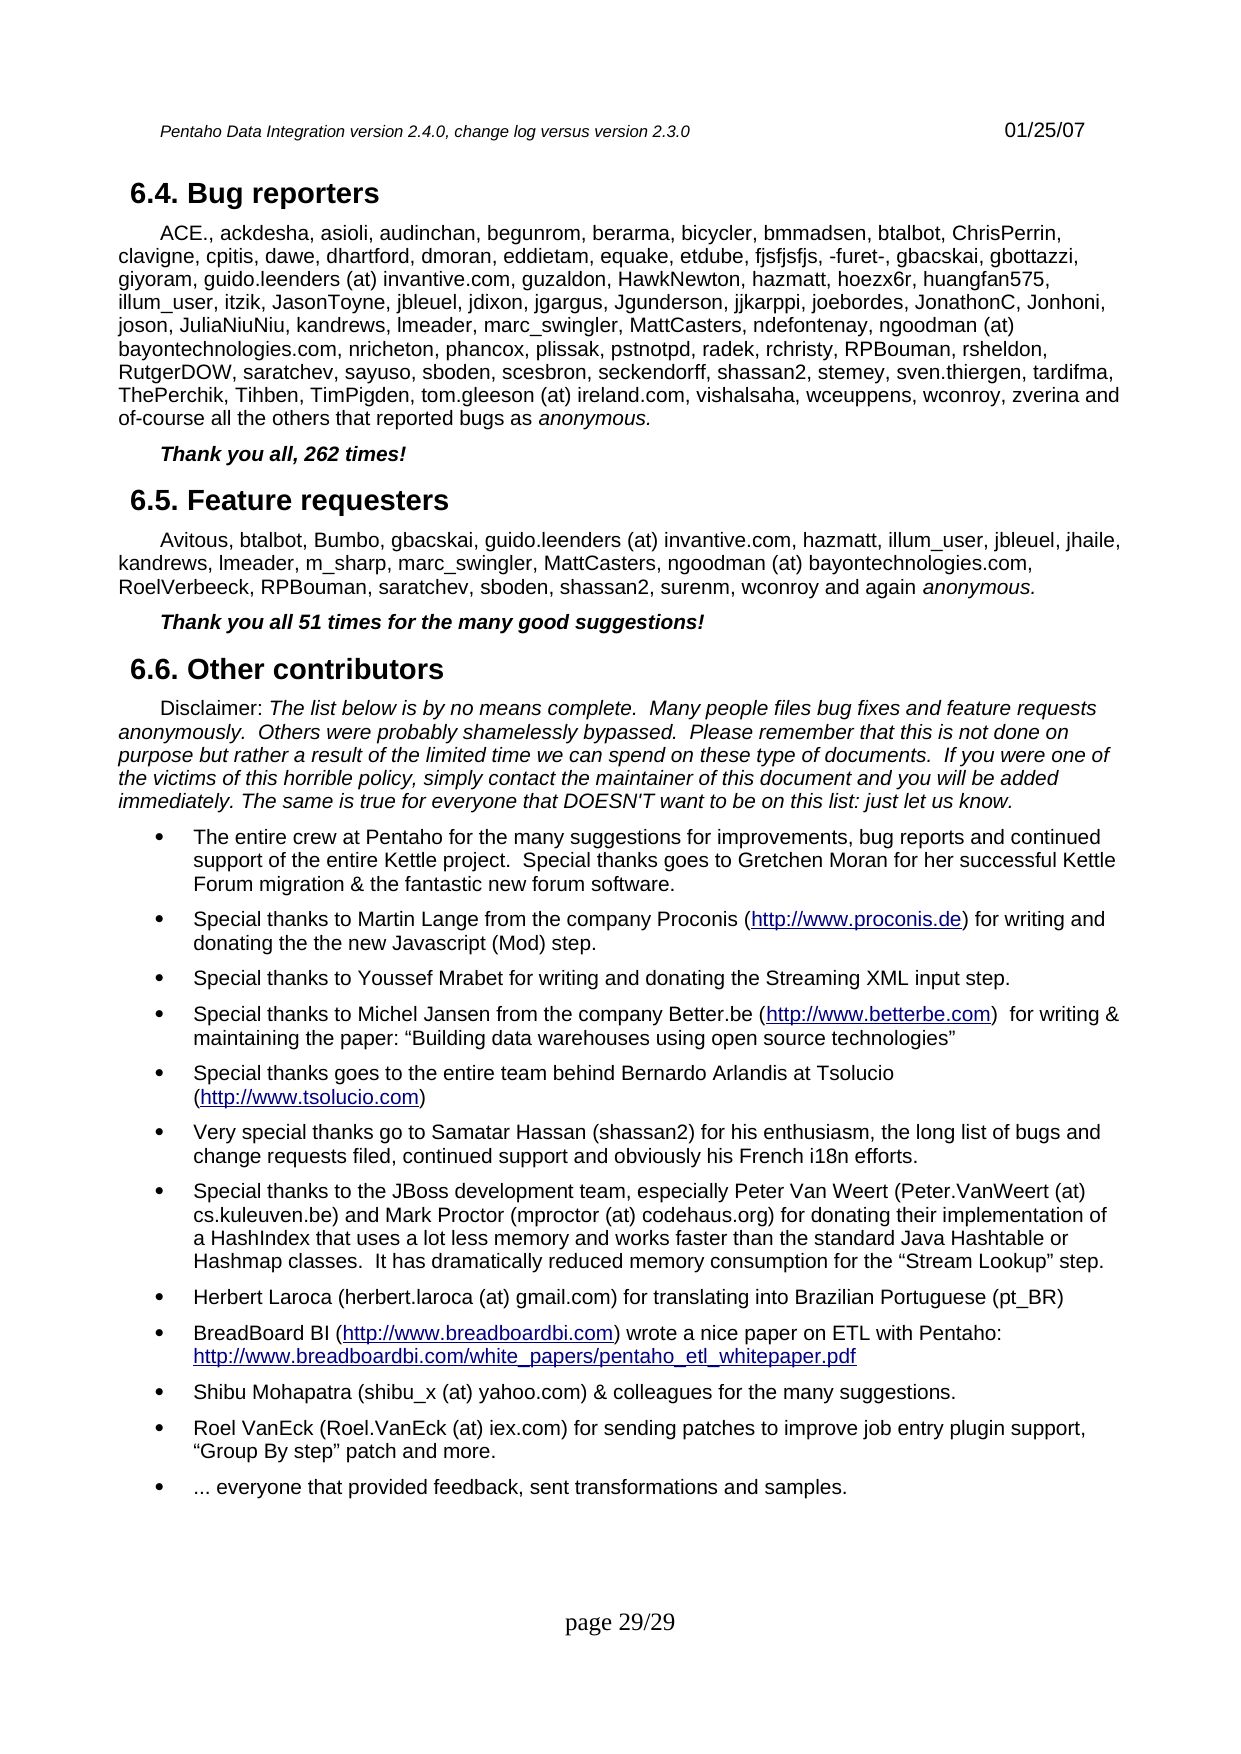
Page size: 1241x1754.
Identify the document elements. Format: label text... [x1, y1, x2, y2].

list Roel VanEck (Roel.VanEck (at) iex.com) for sending patches to improve job entry plugin support, “Group By step” patch and more. [156, 1416, 1122, 1463]
list Shibu Mohapatra (shibu_x (at) yahoo.com) & colleagues for the many suggestions. [156, 1380, 1122, 1404]
list BreadBoard BI (http://www.breadboardbi.com) wrote a nice paper on ETL with Pentaho: http://www.breadboardbi.com/white_papers/pentaho_etl_whitepaper.pdf [156, 1321, 1122, 1368]
subtitle Bug reporters [130, 177, 1122, 209]
list Special thanks goes to the entire team behind Bernardo Arlandis at Tsolucio (http://www.tsolucio.com) [156, 1062, 1122, 1108]
list ... everyone that provided feedback, sent transformations and samples. [156, 1475, 1122, 1499]
list The entire crew at Pentaho for the many suggestions for improvements, bug reports and continued support of the entire Kettle project. Special thanks goes to Gretchen Moran for her successful Kettle Forum migration & the fantastic new forum software. [156, 826, 1122, 895]
text Disclaimer: The list below is by no means complete. Many people files bug fixes and feature requests anonymously. Others were probably shamelessly bypassed. Please remember that this is not done on purpose but rather a result of the limited time we can spend on these type of documents. If you were one of the victims of this horrible policy, simply contact the maintainer of this document and you will be added immediately. The same is true for everyone that DOESN'T want to be on this list: just let us know. [118, 697, 1122, 813]
list Very special thanks go to Samatar Hassan (shassan2) for his enthusiasm, the long list of bugs and change requests filed, continued support and obviously his French i18n efforts. [156, 1121, 1122, 1167]
list Special thanks to Youssef Mrabet for writing and donating the Streaming XML input step. [156, 967, 1122, 990]
list Herbert Laroca (herbert.laroca (at) gmail.com) for translating into Brazilian Portuguese (pt_BR) [156, 1286, 1122, 1309]
list Special thanks to the JBoss development team, especially Peter Van Weert (Peter.VanWeert (at) cs.kuleuven.be) and Mark Proctor (mproctor (at) codehaus.org) for donating their implementation of a HashIndex that uses a lot less memory and works faster than the standard Java Hashtable or Hashmap classes. It has dramatically reduced memory consumption for the “Stream Lookup” step. [156, 1180, 1122, 1273]
subtitle Feature requesters [130, 484, 1122, 517]
text Avitous, btalbot, Bumbo, gbacskai, guido.leenders (at) invantive.com, hazmatt, illum_user, jbleuel, jhaile, kandrews, lmeader, m_sharp, marc_swingler, MattCasters, ngoodman (at) bayontechnologies.com, RoelVerbeeck, RPBouman, saratchev, sboden, shassan2, surenm, wconroy and again anonymous. [118, 529, 1122, 598]
list Special thanks to Martin Lange from the company Proconis (http://www.proconis.de) for writing and donating the the new Javascript (Mod) step. [156, 908, 1122, 954]
text ACE., ackdesha, asioli, audinchan, begunrom, berarma, bicycler, bmmadsen, btalbot, ChrisPerrin, clavigne, cpitis, dawe, dhartford, dmoran, eddietam, equake, etdube, fjsfjsfjs, -furet-, gbacskai, gbottazzi, giyoram, guido.leenders (at) invantive.com, guzaldon, HawkNewton, hazmatt, hoezx6r, huangfan575, illum_user, itzik, JasonToyne, jbleuel, jdixon, jgargus, Jgunderson, jjkarppi, joebordes, JonathonC, Jonhoni, joson, JuliaNiuNiu, kandrews, lmeader, marc_swingler, MattCasters, ndefontenay, ngoodman (at) bayontechnologies.com, nricheton, phancox, plissak, pstnotpd, radek, rchristy, RPBouman, rsheldon, RutgerDOW, saratchev, sayuso, sboden, scesbron, seckendorff, shassan2, stemey, sven.thiergen, tardifma, ThePerchik, Tihben, TimPigden, tom.gleeson (at) ireland.com, vishalsaha, wceuppens, wconroy, zverina and of-course all the others that reported bugs as anonymous. [118, 221, 1122, 430]
text Thank you all 51 times for the many good suggestions! [118, 611, 1122, 634]
text Thank you all, 262 times! [118, 443, 1122, 466]
subtitle Other contributors [130, 653, 1122, 685]
list Special thanks to Michel Jansen from the company Better.be (http://www.betterbe.com) for writing & maintaining the paper: “Building data warehouses using open source technologies” [156, 1003, 1122, 1049]
